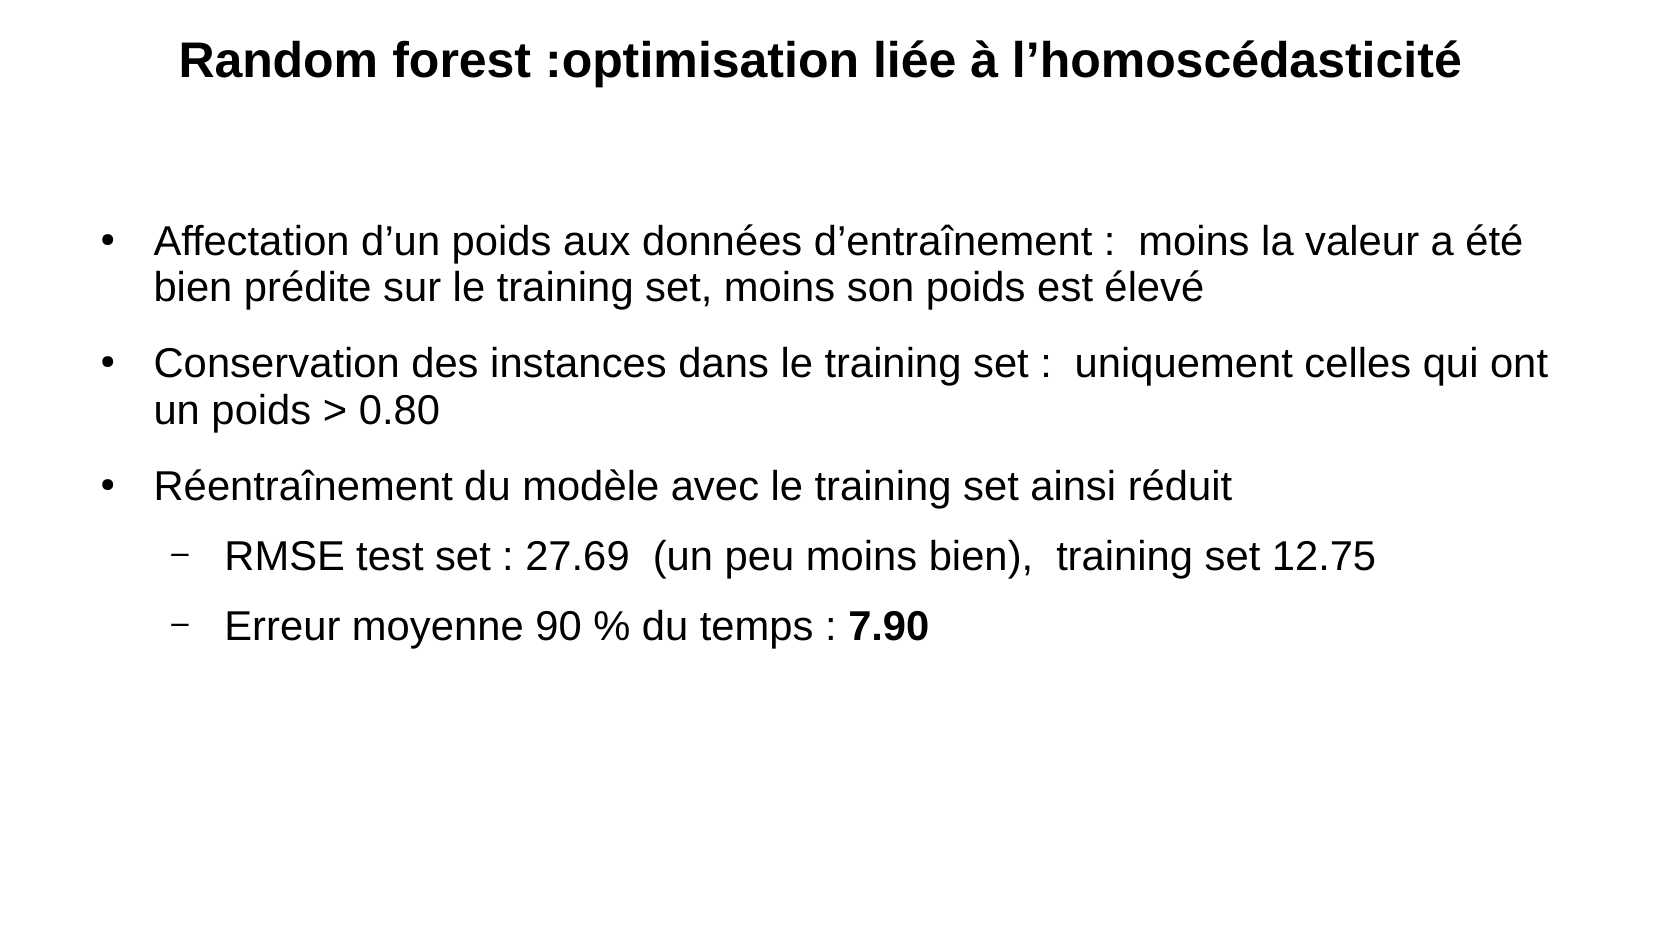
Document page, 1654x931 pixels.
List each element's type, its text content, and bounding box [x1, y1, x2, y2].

list Affectation d’un poids aux données d’entraînement : moins la valeur a été bien prédite sur le training set, moins son poids est élevé Conservation des instances dans le training set : uniquement celles qui ont un poids > 0.80 Réentraînement du modèle avec le training set ainsi réduit RMSE test set : 27.69 (un peu moins bien), training set 12.75 Erreur moyenne 90 % du temps : 7.90 [82, 217, 1571, 758]
text_box Random forest :optimisation liée à l’homoscédasticité [64, 24, 1577, 119]
